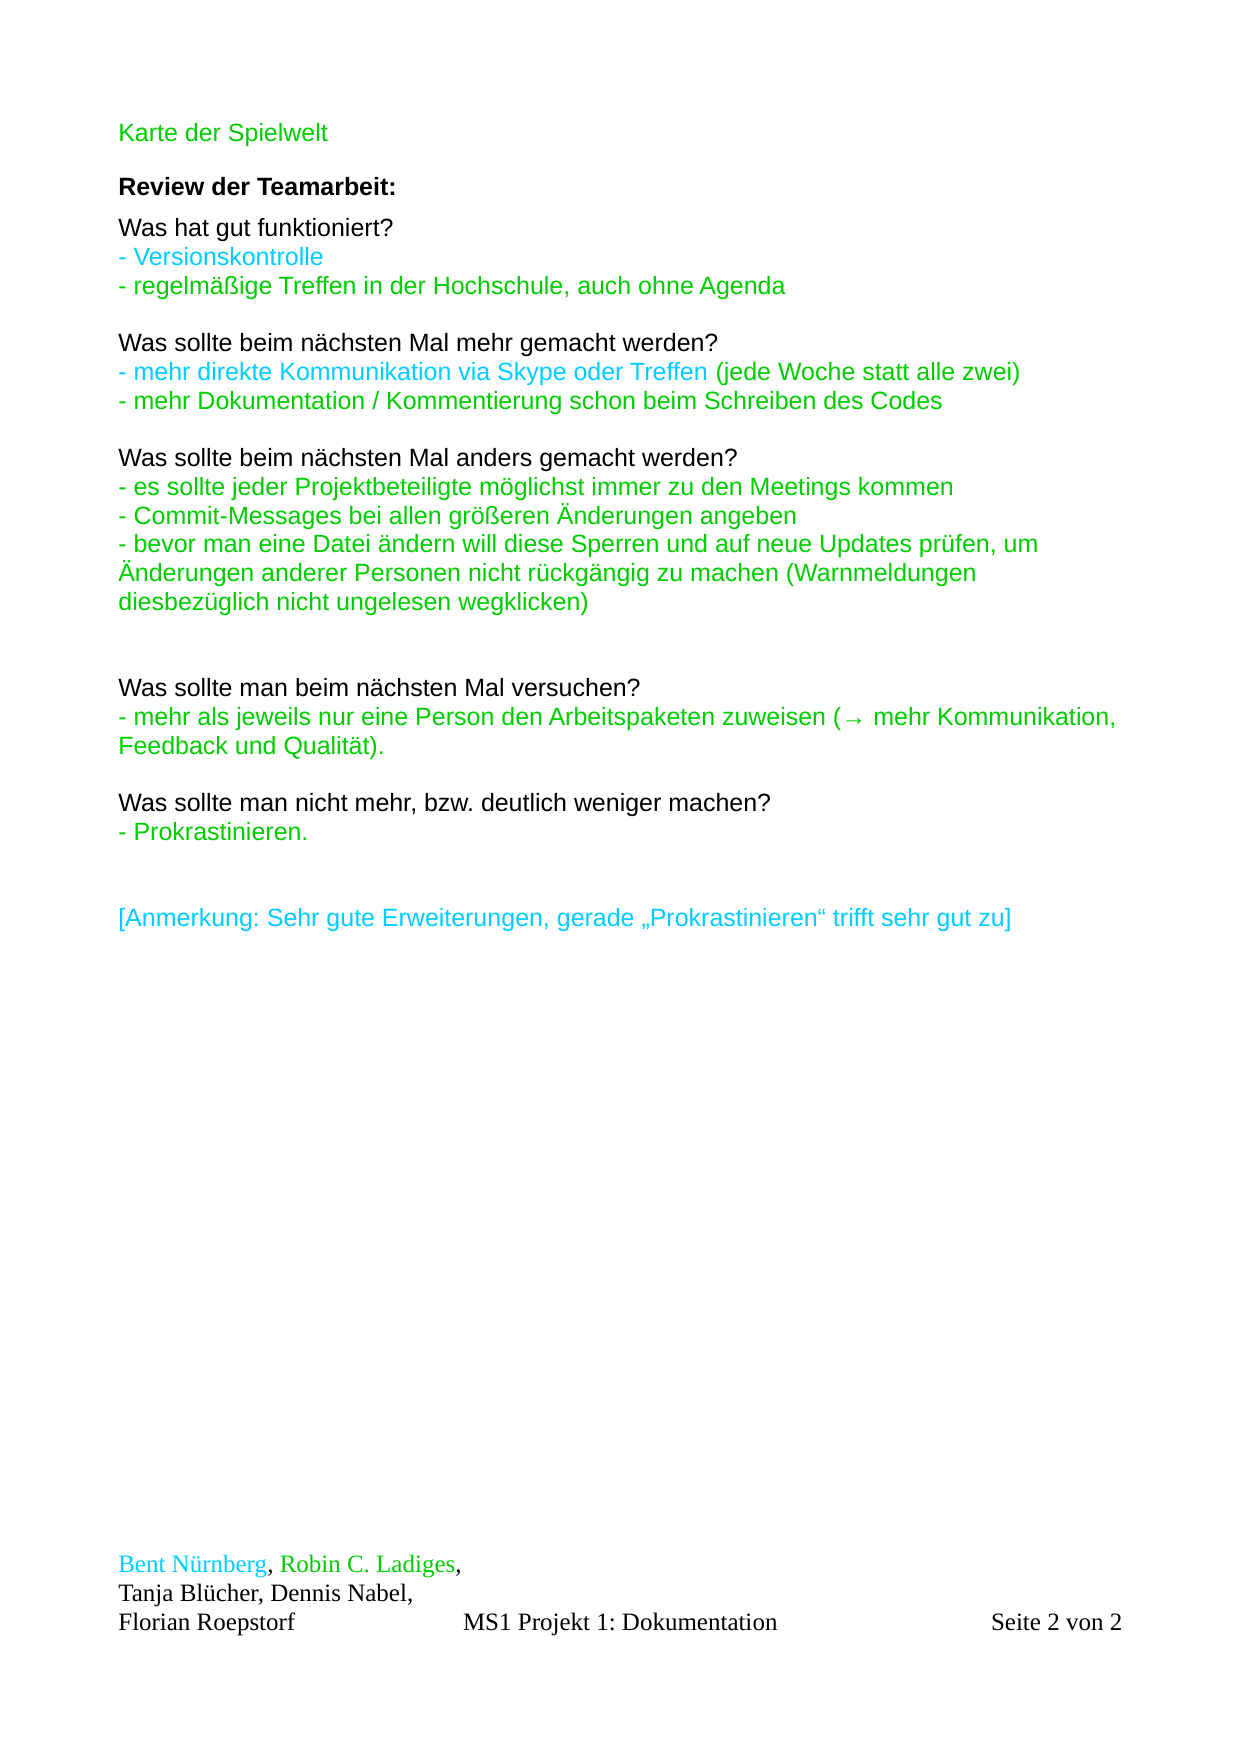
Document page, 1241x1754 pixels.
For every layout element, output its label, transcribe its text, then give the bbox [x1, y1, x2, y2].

text - es sollte jeder Projektbeteiligte möglichst immer zu den Meetings kommen [118, 472, 1122, 501]
text - mehr direkte Kommunikation via Skype oder Treffen (jede Woche statt alle zwei) [118, 357, 1122, 386]
subtitle Review der Teamarbeit: [118, 172, 1122, 201]
text Was sollte man beim nächsten Mal versuchen? [118, 673, 1122, 702]
text Was sollte man nicht mehr, bzw. deutlich weniger machen? [118, 788, 1122, 817]
text - regelmäßige Treffen in der Hochschule, auch ohne Agenda [118, 271, 1122, 299]
text - Versionskontrolle [118, 242, 1122, 271]
text - mehr Dokumentation / Kommentierung schon beim Schreiben des Codes [118, 386, 1122, 414]
text Was sollte beim nächsten Mal anders gemacht werden? [118, 443, 1122, 472]
text Was hat gut funktioniert? [118, 213, 1122, 242]
text - bevor man eine Datei ändern will diese Sperren und auf neue Updates prüfen, um Änderungen anderer Personen nicht rückgängig zu machen (Warnmeldungen diesbezüglich nicht ungelesen wegklicken) [118, 529, 1122, 616]
text - Prokrastinieren. [Anmerkung: Sehr gute Erweiterungen, gerade „Prokrastinieren“ trifft sehr gut zu] [118, 817, 1122, 932]
text - Commit-Messages bei allen größeren Änderungen angeben [118, 501, 1122, 529]
text - mehr als jeweils nur eine Person den Arbeitspaketen zuweisen (→ mehr Kommunikation, Feedback und Qualität). [118, 702, 1122, 759]
text Karte der Spielwelt [118, 118, 1122, 147]
text Was sollte beim nächsten Mal mehr gemacht werden? [118, 328, 1122, 357]
